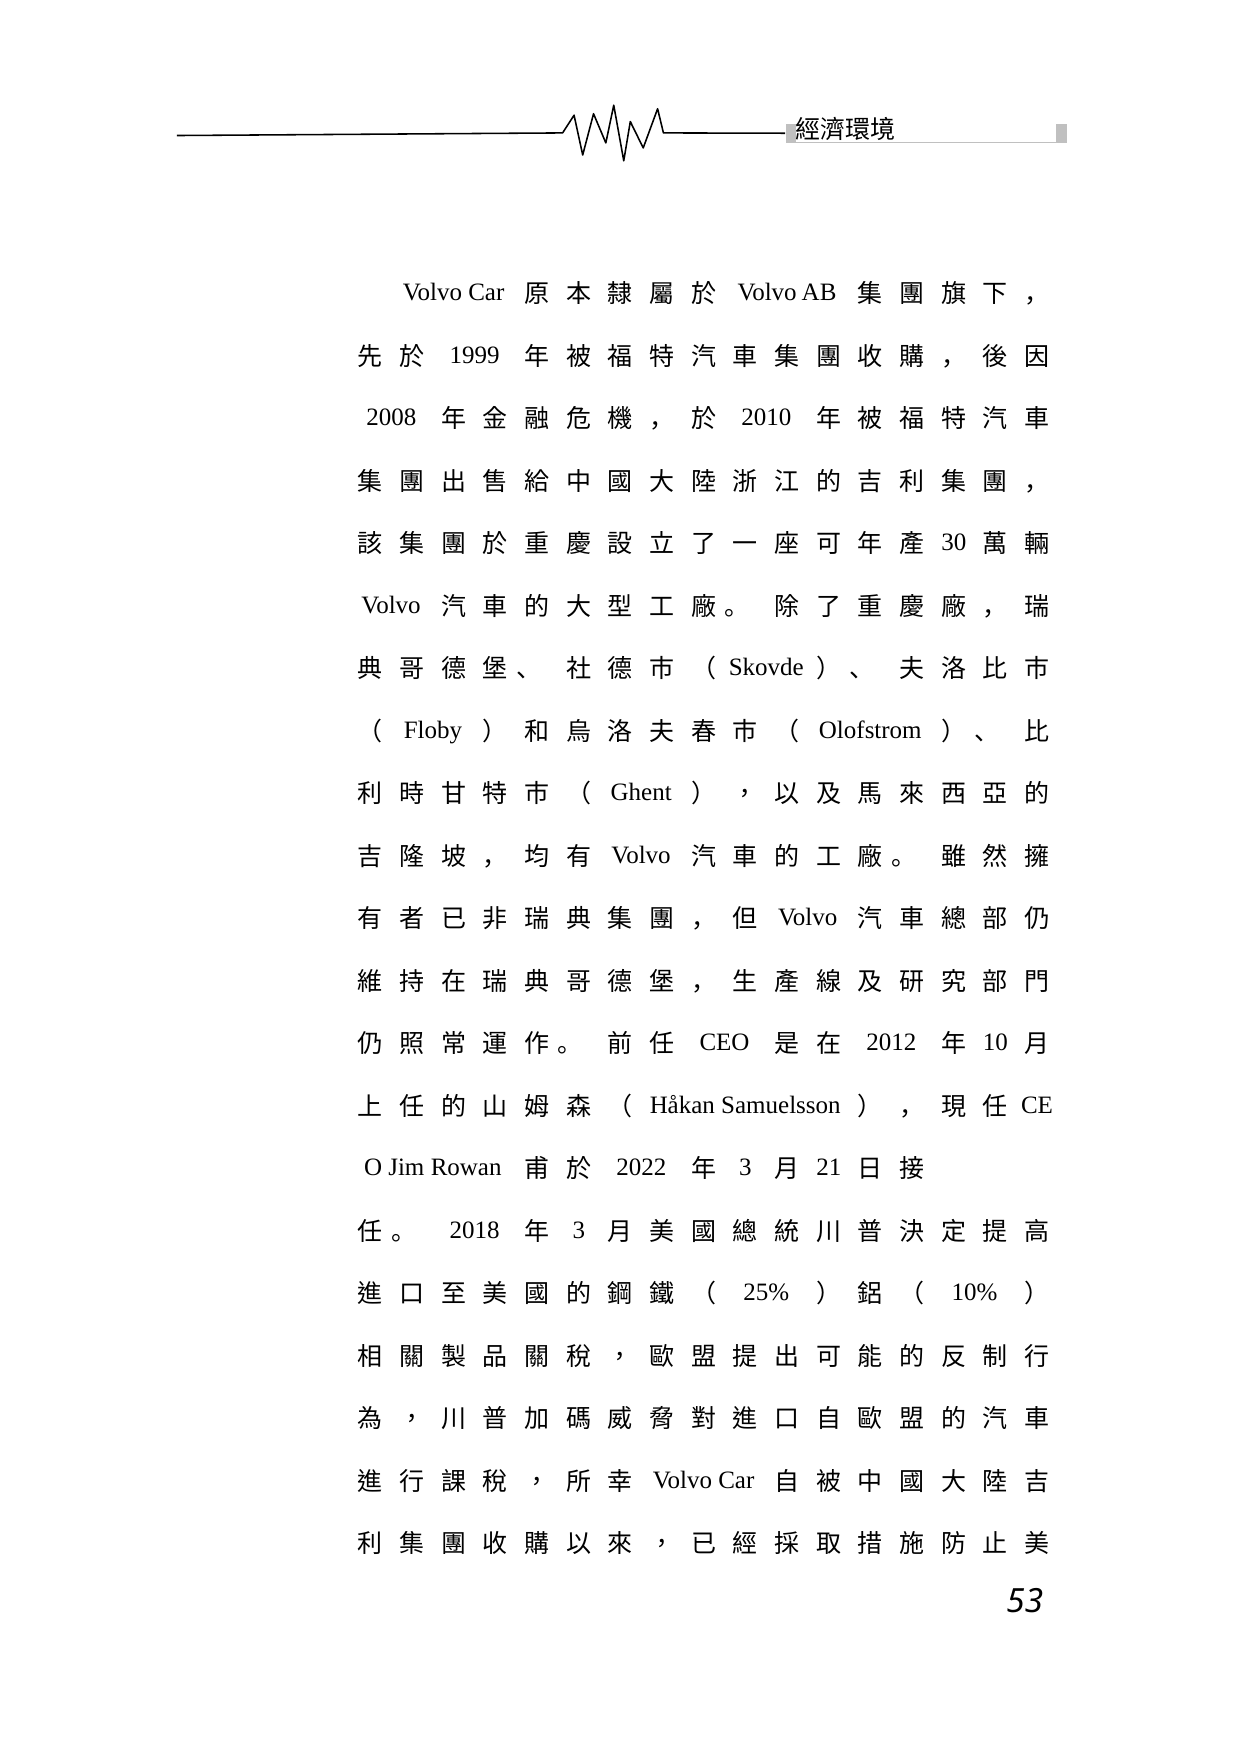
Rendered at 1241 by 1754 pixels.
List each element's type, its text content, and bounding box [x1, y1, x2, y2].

text Volvo Car原本隸屬於Volvo AB集團旗下，先於1999年被福特汽車集團收購，後因2008年金融危機，於2010年被福特汽車集團出售給中國大陸浙江的吉利集團，該集團於重慶設立了一座可年產30萬輛Volvo汽車的大型工廠。除了重慶廠，瑞典哥德堡、社德市（Skovde）、夫洛比市（Floby）和烏洛夫春市（Olofstrom）、比利時甘特市（Ghent），以及馬來西亞的吉隆坡，均有Volvo汽車的工廠。雖然擁有者已非瑞典集團，但Volvo汽車總部仍維持在瑞典哥德堡，生產線及研究部門仍照常運作。前任CEO是在2012年10月上任的山姆森（Håkan Samuelsson），現任CEO Jim Rowan甫於2022年3月21日接任。2018年3月美國總統川普決定提高進口至美國的鋼鐵（25%）鋁（10%）相關製品關稅，歐盟提出可能的反制行為，川普加碼威脅對進口自歐盟的汽車進行課稅，所幸Volvo Car自被中國大陸吉利集團收購以來，已經採取措施防止美 [330, 250, 1058, 1563]
